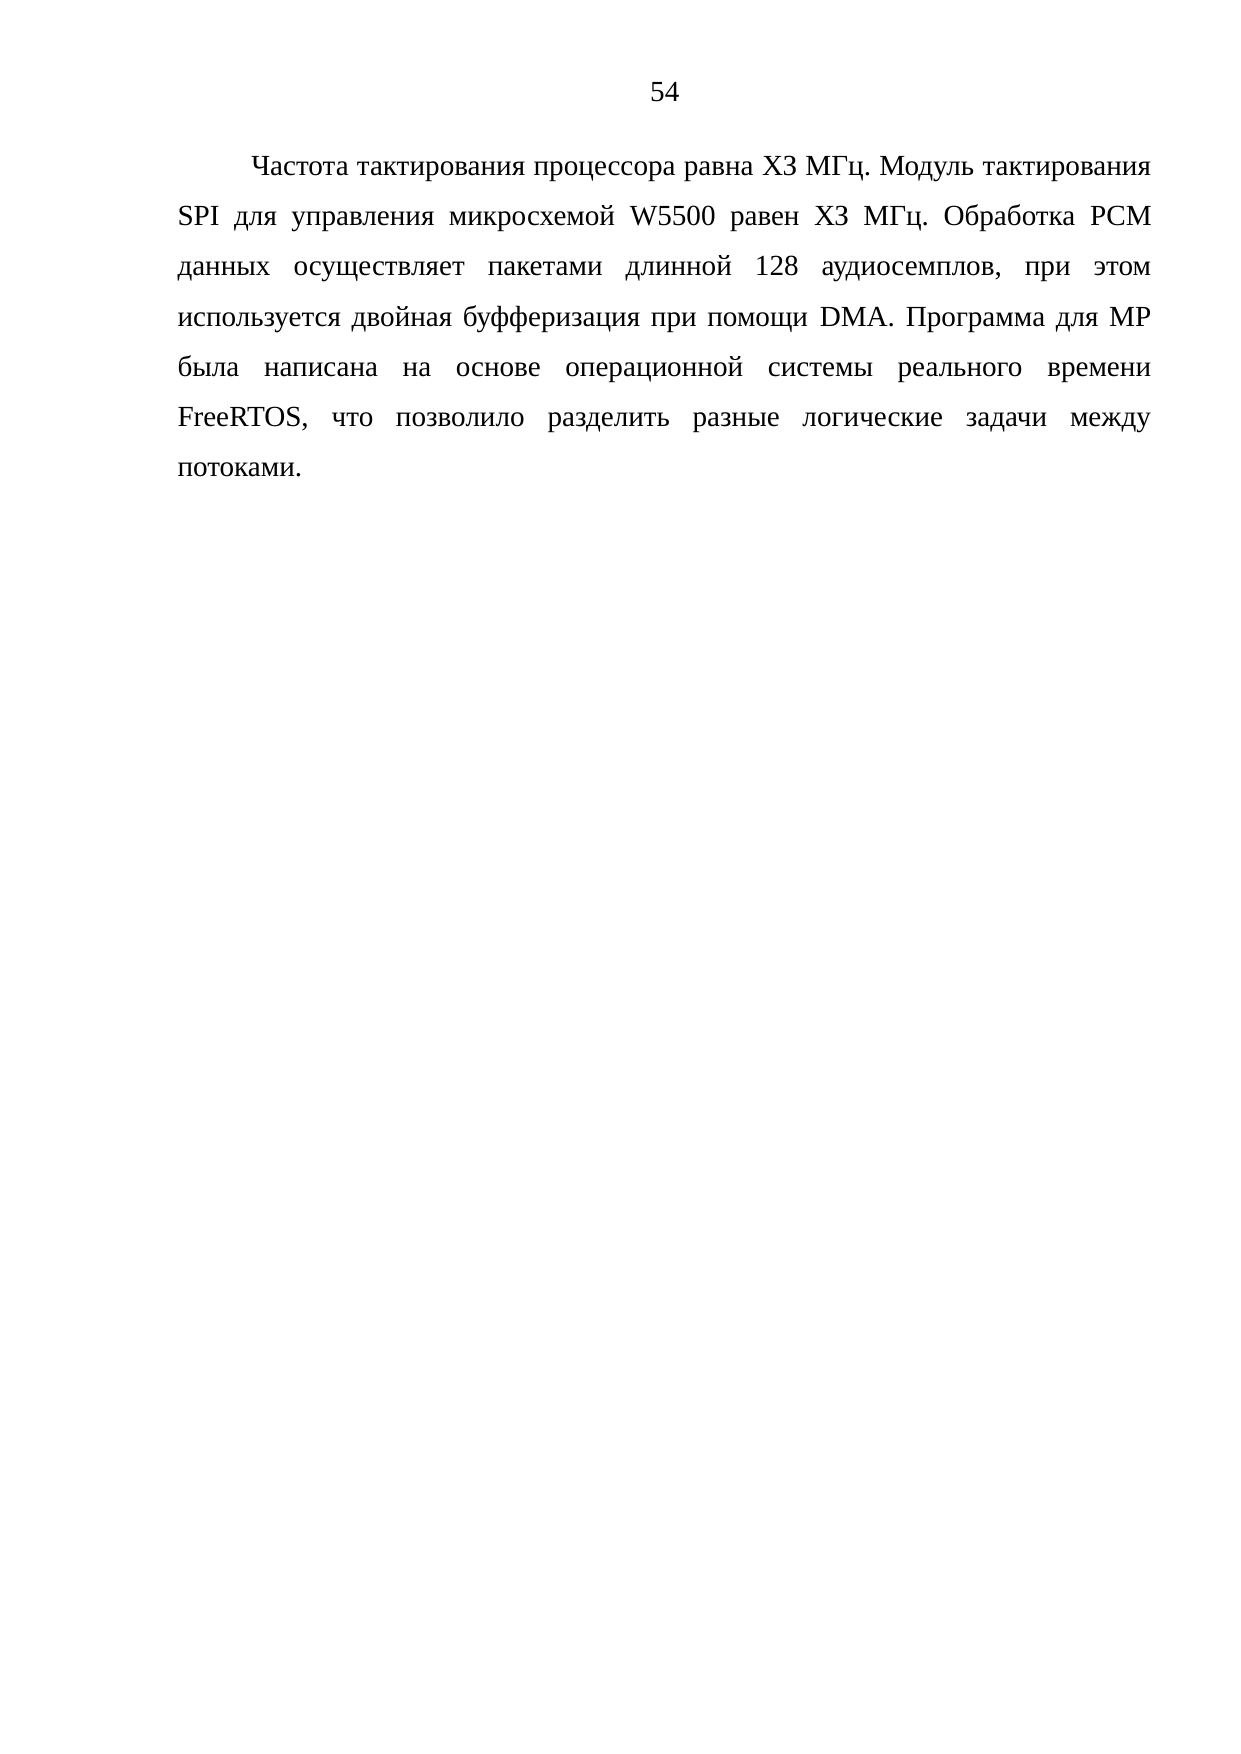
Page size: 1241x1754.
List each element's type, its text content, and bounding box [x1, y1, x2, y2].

text Частота тактирования процессора равна ХЗ МГц. Модуль тактирования SPI для управления микросхемой W5500 равен ХЗ МГц. Обработка PCM данных осуществляет пакетами длинной 128 аудиосемплов, при этом используется двойная буфферизация при помощи DMA. Программа для МР была написана на основе операционной системы реального времени FreeRTOS, что позволило разделить разные логические задачи между потоками. [177, 148, 1152, 533]
